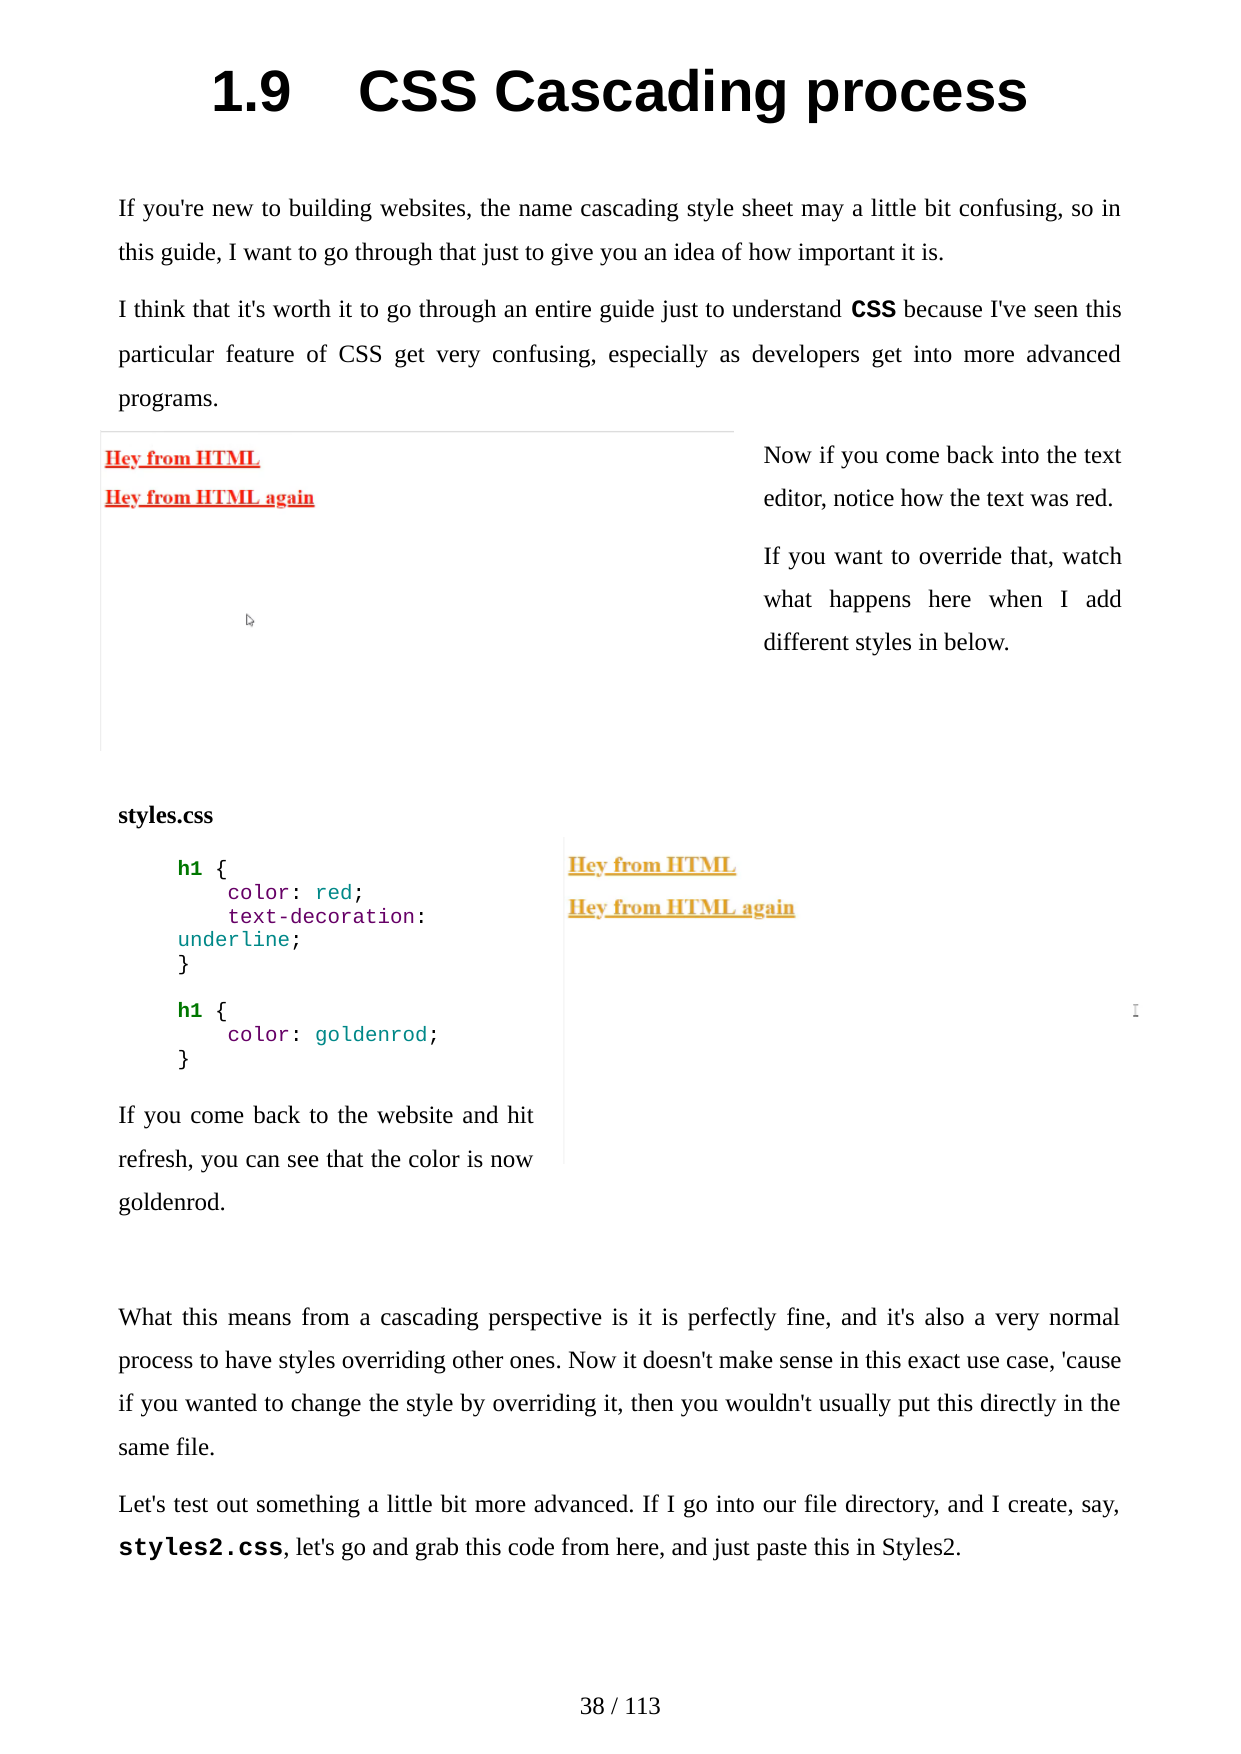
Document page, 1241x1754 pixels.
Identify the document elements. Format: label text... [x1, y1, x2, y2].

text styles.css [118, 801, 1122, 829]
text If you're new to building websites, the name cascading style sheet may a little bit confusing, so in this guide, I want to go through that just to give you an idea of how important it is. [118, 193, 1122, 265]
text color: red; [177, 882, 563, 906]
text } [177, 953, 563, 977]
text Let's test out something a little bit more advanced. If I go into our file directory, and I create, say, styles2.css, let's go and grab this code from here, and just paste this in Styles2. [118, 1489, 1122, 1563]
picture [563, 837, 1228, 1164]
text Now if you come back into the text editor, notice how the text was red. [734, 440, 1122, 512]
text text-decoration: underline; [177, 906, 563, 953]
text If you come back to the website and hit refresh, you can see that the color is now goldenrod. [118, 1101, 1122, 1216]
text I think that it's worth it to go through an entire guide just to understand CSS because I've seen this particular feature of CSS get very confusing, especially as developers get into more advanced programs. [118, 294, 1122, 411]
text h1 { [177, 858, 563, 882]
title 1.9 CSS Cascading process [118, 56, 1122, 123]
text } [177, 1047, 563, 1071]
picture [100, 430, 734, 751]
text color: goldenrod; [177, 1024, 563, 1047]
text If you want to override that, watch what happens here when I add different styles in below. [734, 541, 1122, 656]
text What this means from a cascading perspective is it is perfectly fine, and it's also a very normal process to have styles overriding other ones. Now it doesn't make sense in this exact use case, 'cause if you wanted to change the style by overriding it, then you wouldn't usually put this directly in the same file. [118, 1302, 1122, 1460]
text h1 { [177, 1000, 563, 1024]
